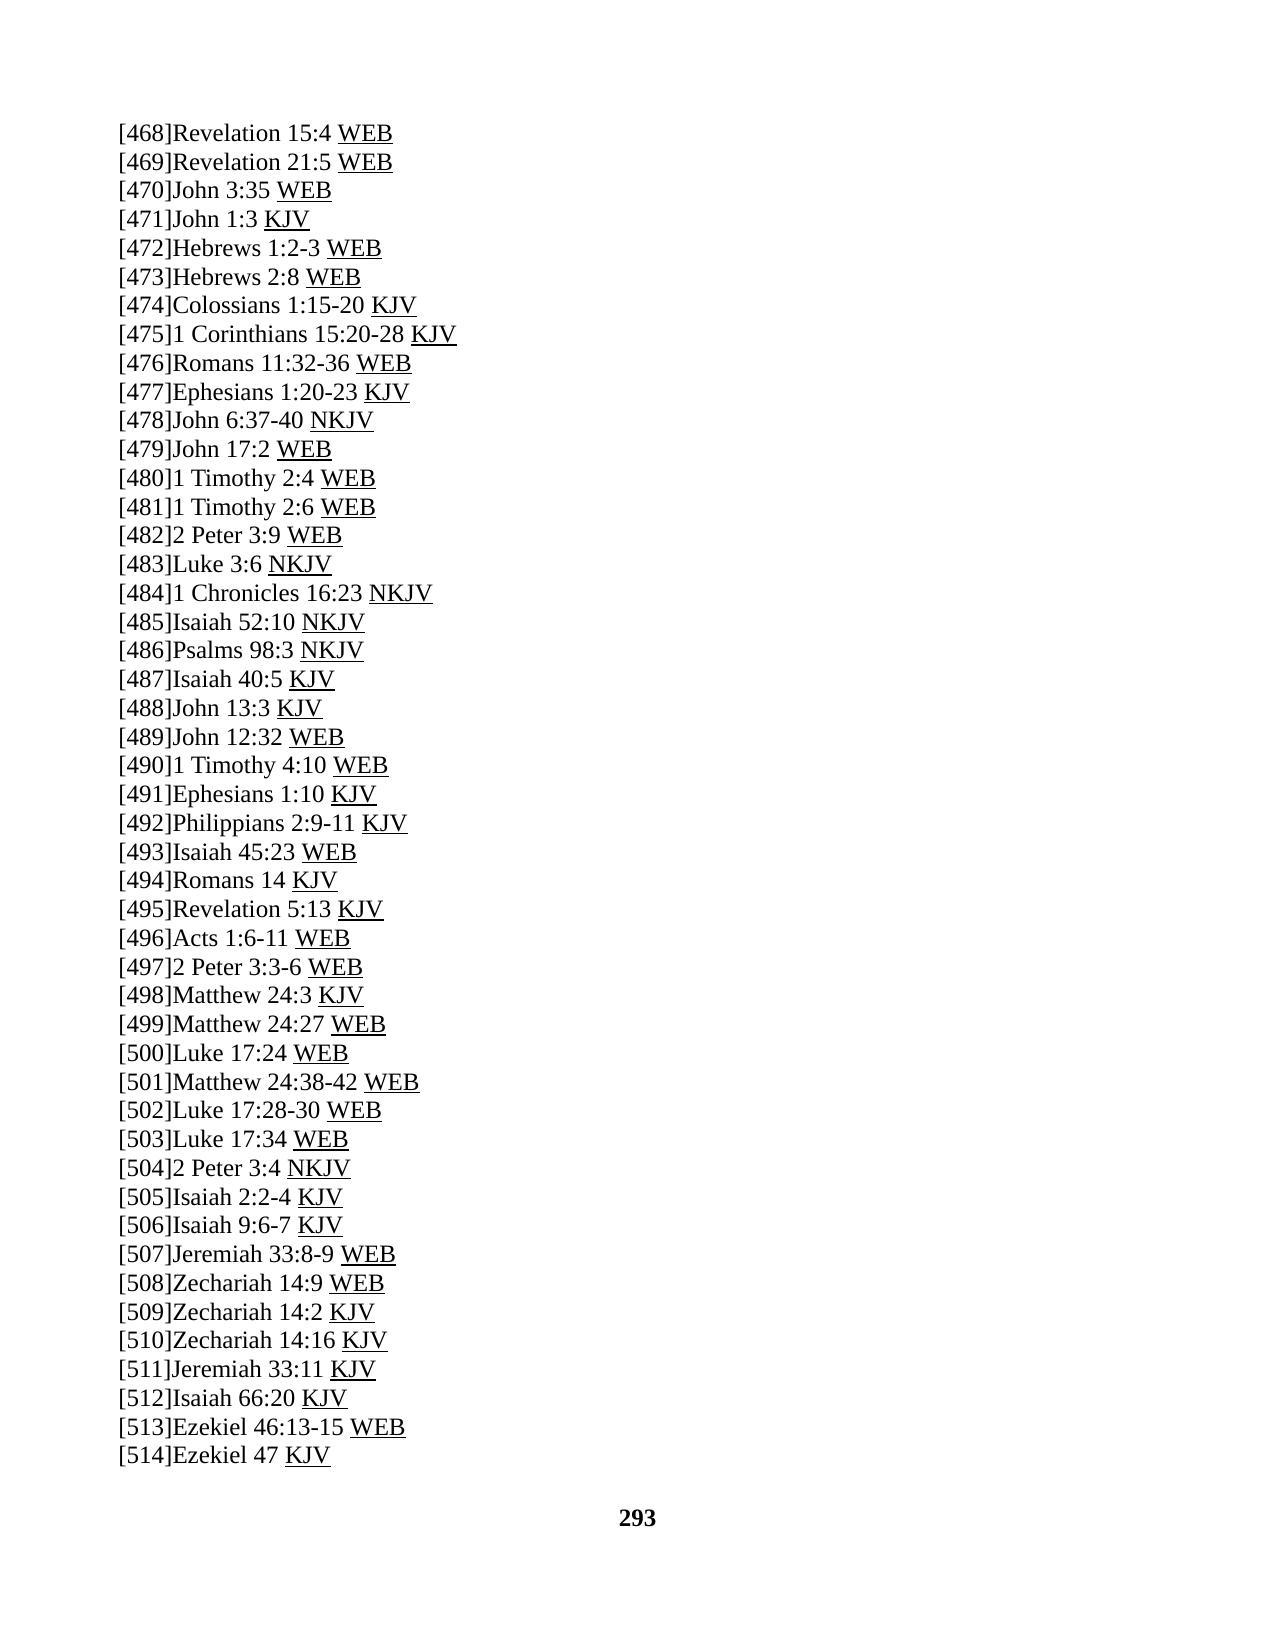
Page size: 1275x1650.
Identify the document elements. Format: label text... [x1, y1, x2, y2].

text Jeremiah 33:11 KJV [118, 1354, 1157, 1383]
text Matthew 24:3 KJV [118, 981, 1157, 1009]
text Ephesians 1:10 KJV [118, 779, 1157, 808]
text 1 Timothy 2:6 WEB [118, 492, 1157, 521]
text Matthew 24:38-42 WEB [118, 1067, 1157, 1096]
text Luke 17:24 WEB [118, 1038, 1157, 1067]
text Zechariah 14:16 KJV [118, 1326, 1157, 1354]
text Revelation 21:5 WEB [118, 147, 1157, 176]
text Psalms 98:3 NKJV [118, 636, 1157, 664]
text Revelation 15:4 WEB [118, 118, 1157, 147]
text Matthew 24:27 WEB [118, 1009, 1157, 1038]
text 2 Peter 3:9 WEB [118, 521, 1157, 549]
text 1 Timothy 4:10 WEB [118, 751, 1157, 779]
text Acts 1:6-11 WEB [118, 923, 1157, 952]
text Ezekiel 47 KJV [118, 1441, 1157, 1469]
text Isaiah 66:20 KJV [118, 1383, 1157, 1412]
text John 17:2 WEB [118, 434, 1157, 463]
text Romans 14 KJV [118, 866, 1157, 894]
text Colossians 1:15-20 KJV [118, 291, 1157, 319]
text 2 Peter 3:4 NKJV [118, 1153, 1157, 1182]
text John 1:3 KJV [118, 204, 1157, 233]
text 1 Corinthians 15:20-28 KJV [118, 319, 1157, 348]
text John 13:3 KJV [118, 693, 1157, 722]
text Isaiah 2:2-4 KJV [118, 1182, 1157, 1211]
text Luke 3:6 NKJV [118, 549, 1157, 578]
text John 3:35 WEB [118, 176, 1157, 204]
text Luke 17:28-30 WEB [118, 1096, 1157, 1124]
text Revelation 5:13 KJV [118, 894, 1157, 923]
text Philippians 2:9-11 KJV [118, 808, 1157, 837]
text 2 Peter 3:3-6 WEB [118, 952, 1157, 981]
text 1 Timothy 2:4 WEB [118, 463, 1157, 492]
text Ephesians 1:20-23 KJV [118, 377, 1157, 406]
text Zechariah 14:9 WEB [118, 1268, 1157, 1297]
text Ezekiel 46:13-15 WEB [118, 1412, 1157, 1441]
text Hebrews 1:2-3 WEB [118, 233, 1157, 262]
text John 6:37-40 NKJV [118, 406, 1157, 434]
text Isaiah 52:10 NKJV [118, 607, 1157, 636]
text John 12:32 WEB [118, 722, 1157, 751]
text Isaiah 9:6-7 KJV [118, 1211, 1157, 1239]
text Isaiah 45:23 WEB [118, 837, 1157, 866]
text Isaiah 40:5 KJV [118, 664, 1157, 693]
text 1 Chronicles 16:23 NKJV [118, 578, 1157, 607]
text Romans 11:32-36 WEB [118, 348, 1157, 377]
text Zechariah 14:2 KJV [118, 1297, 1157, 1326]
text Hebrews 2:8 WEB [118, 262, 1157, 291]
text Luke 17:34 WEB [118, 1124, 1157, 1153]
text Jeremiah 33:8-9 WEB [118, 1239, 1157, 1268]
